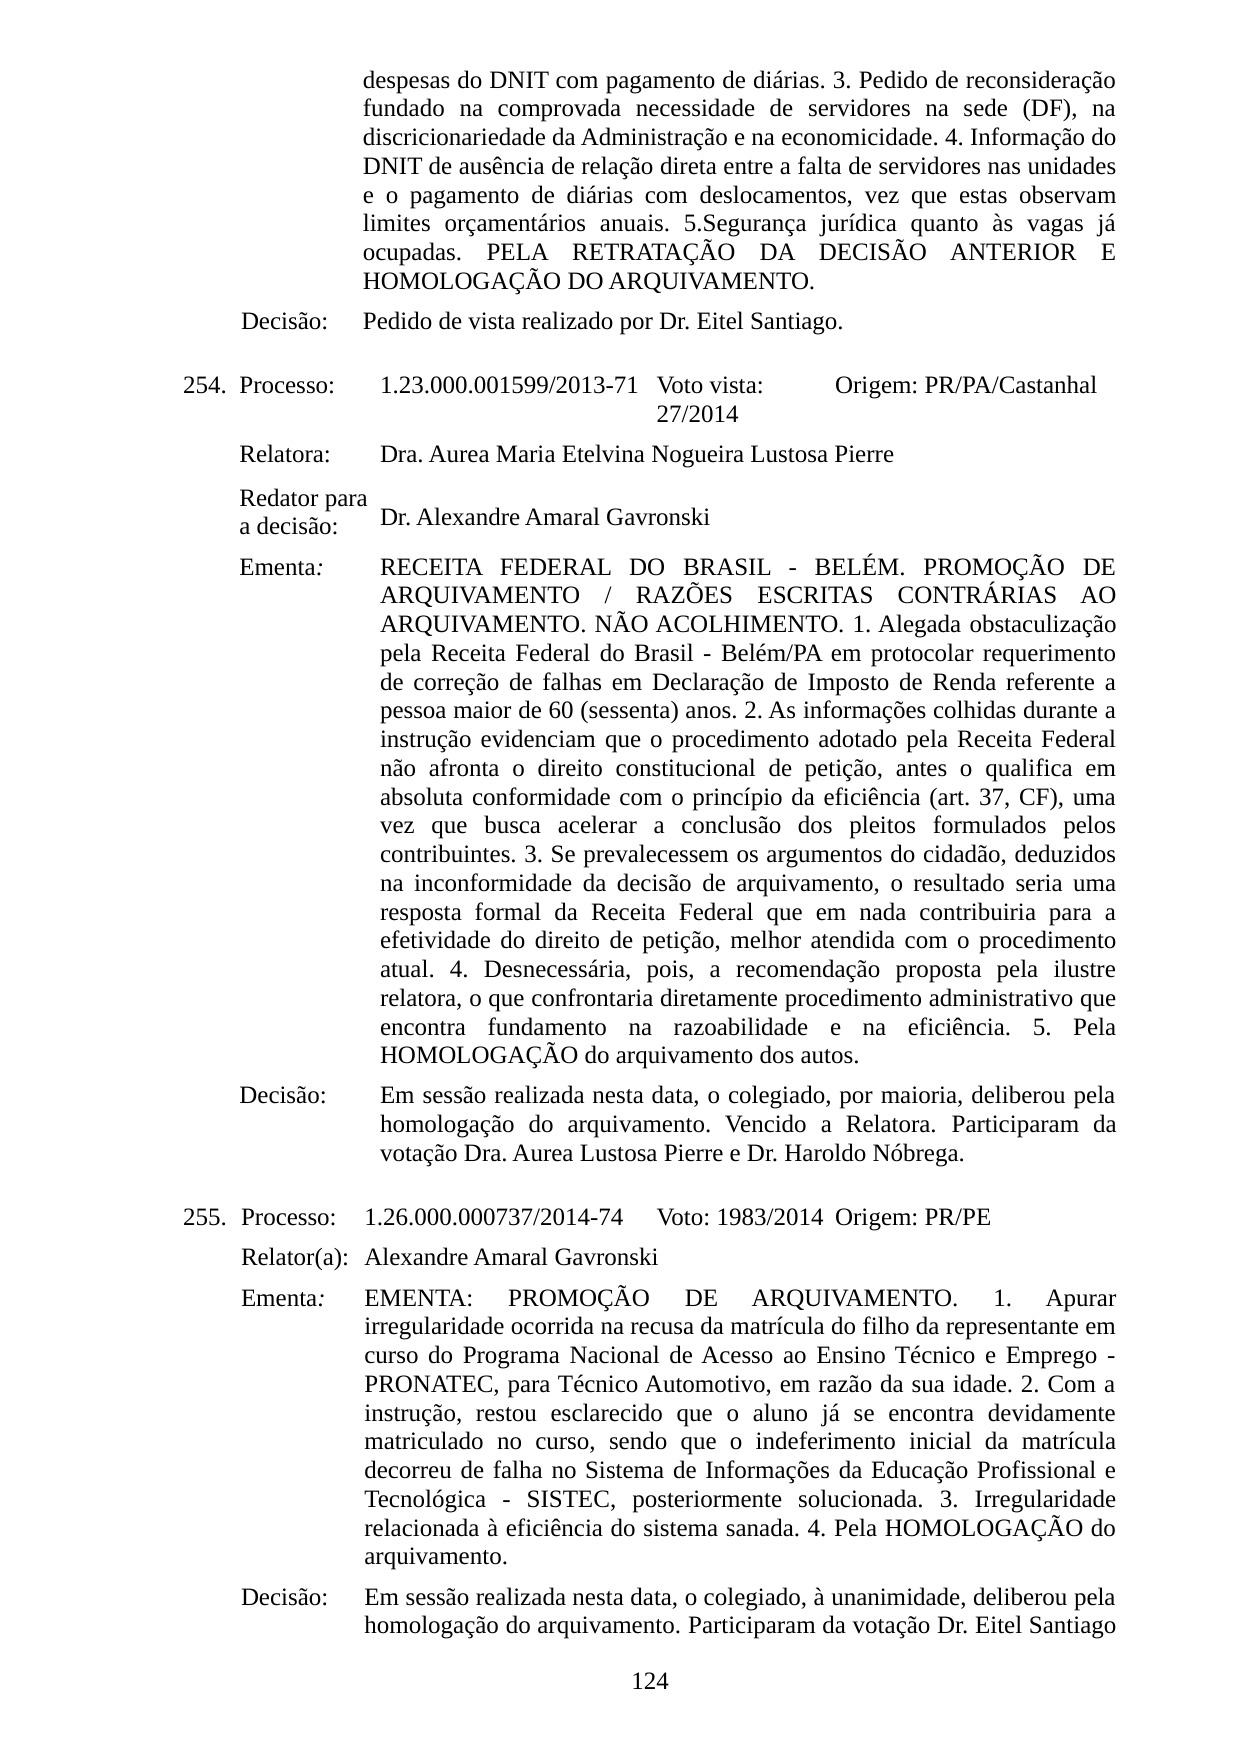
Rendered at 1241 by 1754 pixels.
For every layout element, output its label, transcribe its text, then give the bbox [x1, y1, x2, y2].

table_cell Relatora: Redator para a decisão: [234, 434, 374, 546]
table_cell [235, 59, 357, 301]
table_cell Decisão: [235, 1576, 358, 1645]
table_cell [177, 59, 235, 301]
table_cell [177, 1277, 235, 1576]
table_cell Decisão: [235, 301, 357, 341]
table_header Origem: PR/PA/Castanhal [829, 365, 1122, 434]
table_header Processo: [235, 1197, 358, 1237]
table_header 255. [177, 1197, 235, 1237]
table_cell Em sessão realizada nesta data, o colegiado, por maioria, deliberou pela homologação do arquivamento. Vencido a Relatora. Participaram da votação Dra. Aurea Lustosa Pierre e Dr. Haroldo Nóbrega. [374, 1075, 1122, 1172]
table_cell Ementa: [234, 546, 374, 1075]
table_cell Relator(a): [235, 1237, 358, 1277]
table_header Voto: 1983/2014 [651, 1197, 829, 1237]
table_cell Dra. Aurea Maria Etelvina Nogueira Lustosa Pierre Dr. Alexandre Amaral Gavronski [374, 434, 1122, 546]
table_cell [177, 301, 235, 341]
table_cell EMENTA: PROMOÇÃO DE ARQUIVAMENTO. 1. Apurar irregularidade ocorrida na recusa da matrícula do filho da representante em curso do Programa Nacional de Acesso ao Ensino Técnico e Emprego - PRONATEC, para Técnico Automotivo, em razão da sua idade. 2. Com a instrução, restou esclarecido que o aluno já se encontra devidamente matriculado no curso, sendo que o indeferimento inicial da matrícula decorreu de falha no Sistema de Informações da Educação Profissional e Tecnológica - SISTEC, posteriormente solucionada. 3. Irregularidade relacionada à eficiência do sistema sanada. 4. Pela HOMOLOGAÇÃO do arquivamento. [359, 1277, 1122, 1576]
table_header Origem: PR/PE [829, 1197, 1122, 1237]
table_cell [177, 1237, 235, 1277]
table_cell [177, 1075, 233, 1172]
table_header 1.26.000.000737/2014-74 [359, 1197, 651, 1237]
table_cell Decisão: [234, 1075, 374, 1172]
table_cell Alexandre Amaral Gavronski [359, 1237, 1122, 1277]
table_cell [177, 434, 233, 546]
table_header 254. [177, 365, 233, 434]
table_cell RECEITA FEDERAL DO BRASIL - BELÉM. PROMOÇÃO DE ARQUIVAMENTO / RAZÕES ESCRITAS CONTRÁRIAS AO ARQUIVAMENTO. NÃO ACOLHIMENTO. 1. Alegada obstaculização pela Receita Federal do Brasil - Belém/PA em protocolar requerimento de correção de falhas em Declaração de Imposto de Renda referente a pessoa maior de 60 (sessenta) anos. 2. As informações colhidas durante a instrução evidenciam que o procedimento adotado pela Receita Federal não afronta o direito constitucional de petição, antes o qualifica em absoluta conformidade com o princípio da eficiência (art. 37, CF), uma vez que busca acelerar a conclusão dos pleitos formulados pelos contribuintes. 3. Se prevalecessem os argumentos do cidadão, deduzidos na inconformidade da decisão de arquivamento, o resultado seria uma resposta formal da Receita Federal que em nada contribuiria para a efetividade do direito de petição, melhor atendida com o procedimento atual. 4. Desnecessária, pois, a recomendação proposta pela ilustre relatora, o que confrontaria diretamente procedimento administrativo que encontra fundamento na razoabilidade e na eficiência. 5. Pela HOMOLOGAÇÃO do arquivamento dos autos. [374, 546, 1122, 1075]
table_header 1.23.000.001599/2013-71 [374, 365, 651, 434]
table_cell despesas do DNIT com pagamento de diárias. 3. Pedido de reconsideração fundado na comprovada necessidade de servidores na sede (DF), na discricionariedade da Administração e na economicidade. 4. Informação do DNIT de ausência de relação direta entre a falta de servidores nas unidades e o pagamento de diárias com deslocamentos, vez que estas observam limites orçamentários anuais. 5.Segurança jurídica quanto às vagas já ocupadas. PELA RETRATAÇÃO DA DECISÃO ANTERIOR E HOMOLOGAÇÃO DO ARQUIVAMENTO. [357, 59, 1122, 301]
table_cell [177, 546, 233, 1075]
table_header Processo: [234, 365, 374, 434]
table_cell Ementa: [235, 1277, 358, 1576]
table_header Voto vista: 27/2014 [651, 365, 829, 434]
table_cell Em sessão realizada nesta data, o colegiado, à unanimidade, deliberou pela homologação do arquivamento. Participaram da votação Dr. Eitel Santiago [359, 1576, 1122, 1645]
table_cell Pedido de vista realizado por Dr. Eitel Santiago. [357, 301, 1122, 341]
table_cell [177, 1576, 235, 1645]
